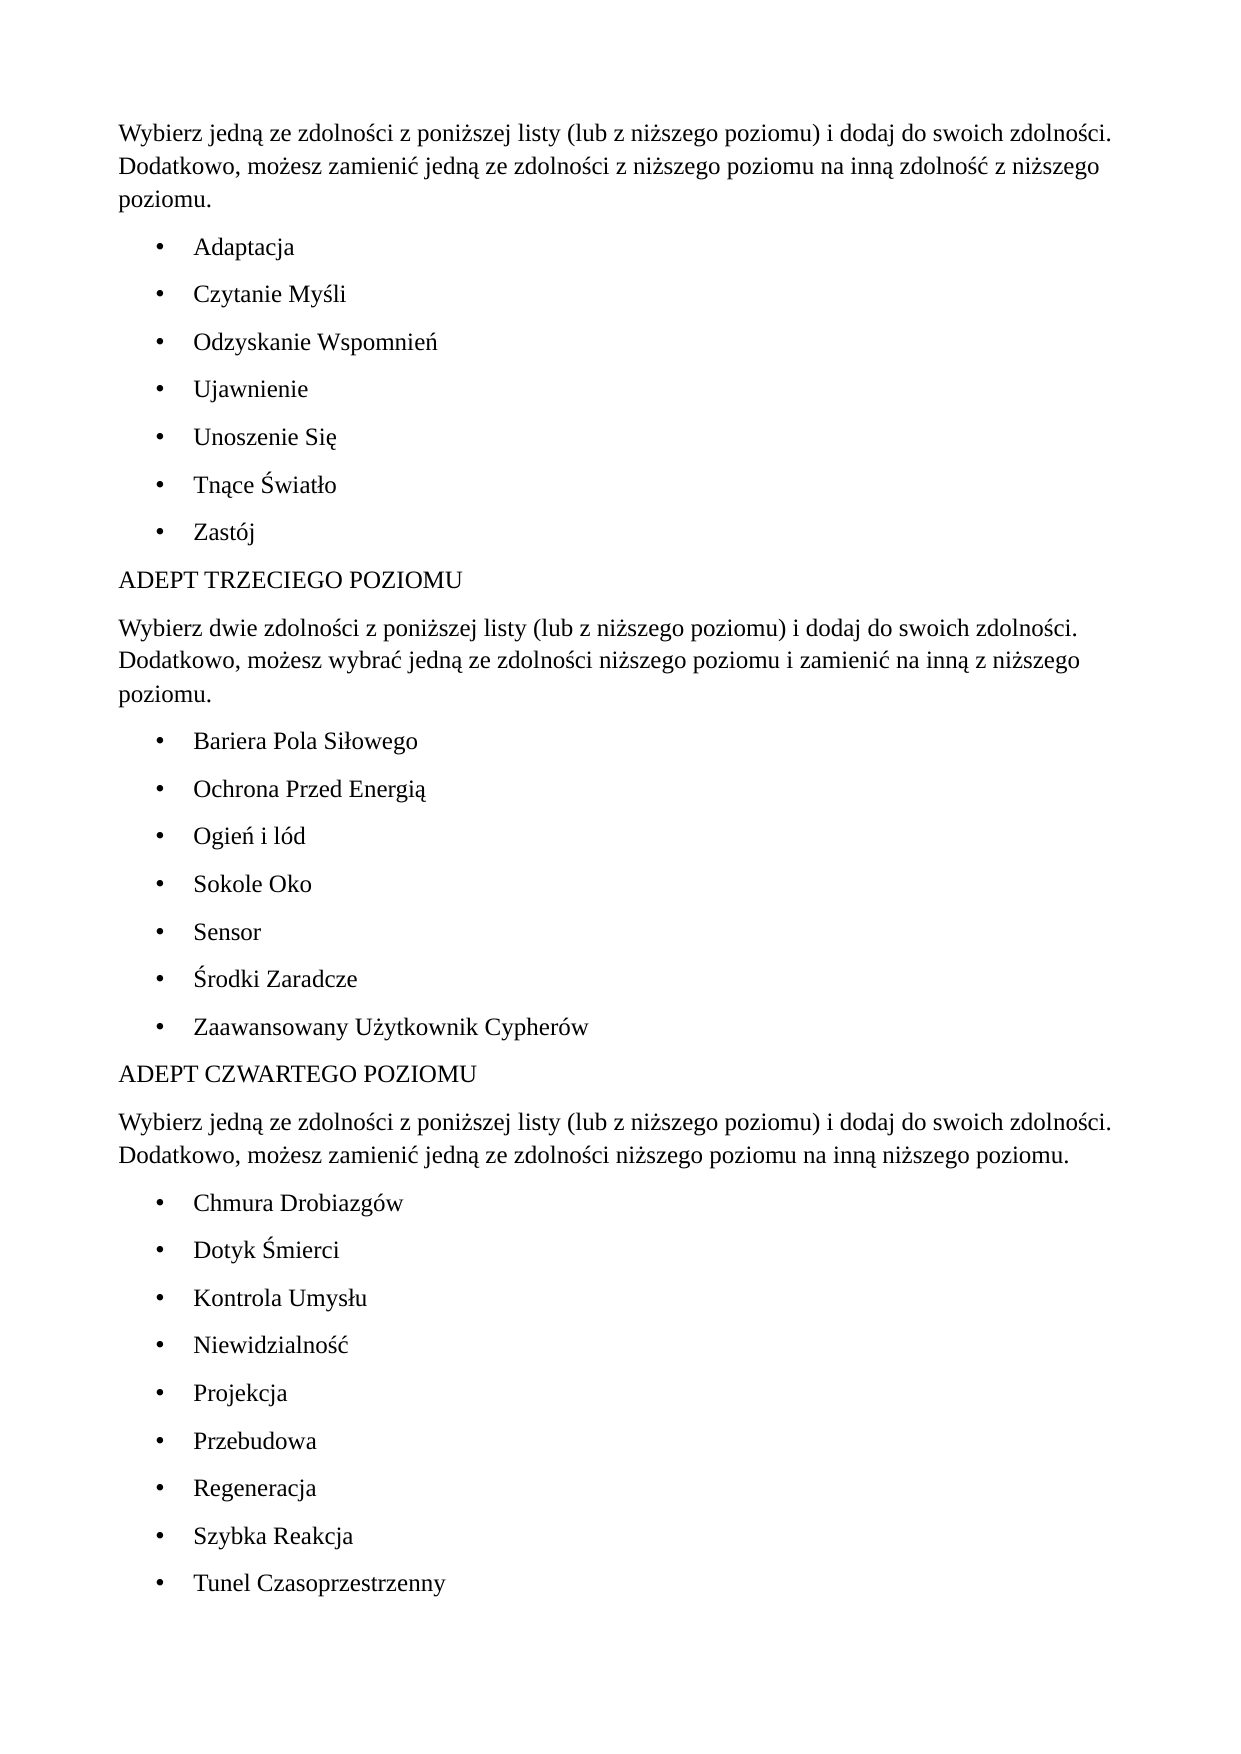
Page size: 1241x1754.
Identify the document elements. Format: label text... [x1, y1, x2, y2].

list Środki Zaradcze [156, 964, 1122, 993]
list Tunel Czasoprzestrzenny [156, 1568, 1122, 1597]
list Przebudowa [156, 1426, 1122, 1454]
list Odzyskanie Wspomnień [156, 327, 1122, 356]
list Chmura Drobiazgów [156, 1188, 1122, 1216]
list Ujawnienie [156, 374, 1122, 403]
list Regeneracja [156, 1473, 1122, 1502]
list Niewidzialność [156, 1331, 1122, 1359]
list Czytanie Myśli [156, 279, 1122, 308]
text Wybierz jedną ze zdolności z poniższej listy (lub z niższego poziomu) i dodaj do swoich zdolności. Dodatkowo, możesz zamienić jedną ze zdolności niższego poziomu na inną niższego poziomu. [118, 1107, 1122, 1169]
list Adaptacja [156, 232, 1122, 261]
list Dotyk Śmierci [156, 1235, 1122, 1264]
list Ogień i lód [156, 821, 1122, 850]
list Bariera Pola Siłowego [156, 726, 1122, 755]
text Wybierz jedną ze zdolności z poniższej listy (lub z niższego poziomu) i dodaj do swoich zdolności. Dodatkowo, możesz zamienić jedną ze zdolności z niższego poziomu na inną zdolność z niższego poziomu. [118, 118, 1122, 213]
text ADEPT CZWARTEGO POZIOMU [118, 1059, 1122, 1088]
list Unoszenie Się [156, 422, 1122, 451]
list Zaawansowany Użytkownik Cypherów [156, 1012, 1122, 1041]
list Sokole Oko [156, 869, 1122, 898]
list Ochrona Przed Energią [156, 774, 1122, 803]
list Zastój [156, 517, 1122, 546]
list Projekcja [156, 1378, 1122, 1407]
list Kontrola Umysłu [156, 1283, 1122, 1312]
list Szybka Reakcja [156, 1521, 1122, 1550]
text Wybierz dwie zdolności z poniższej listy (lub z niższego poziomu) i dodaj do swoich zdolności. Dodatkowo, możesz wybrać jedną ze zdolności niższego poziomu i zamienić na inną z niższego poziomu. [118, 613, 1122, 707]
text ADEPT TRZECIEGO POZIOMU [118, 565, 1122, 594]
list Sensor [156, 917, 1122, 945]
list Tnące Światło [156, 470, 1122, 498]
